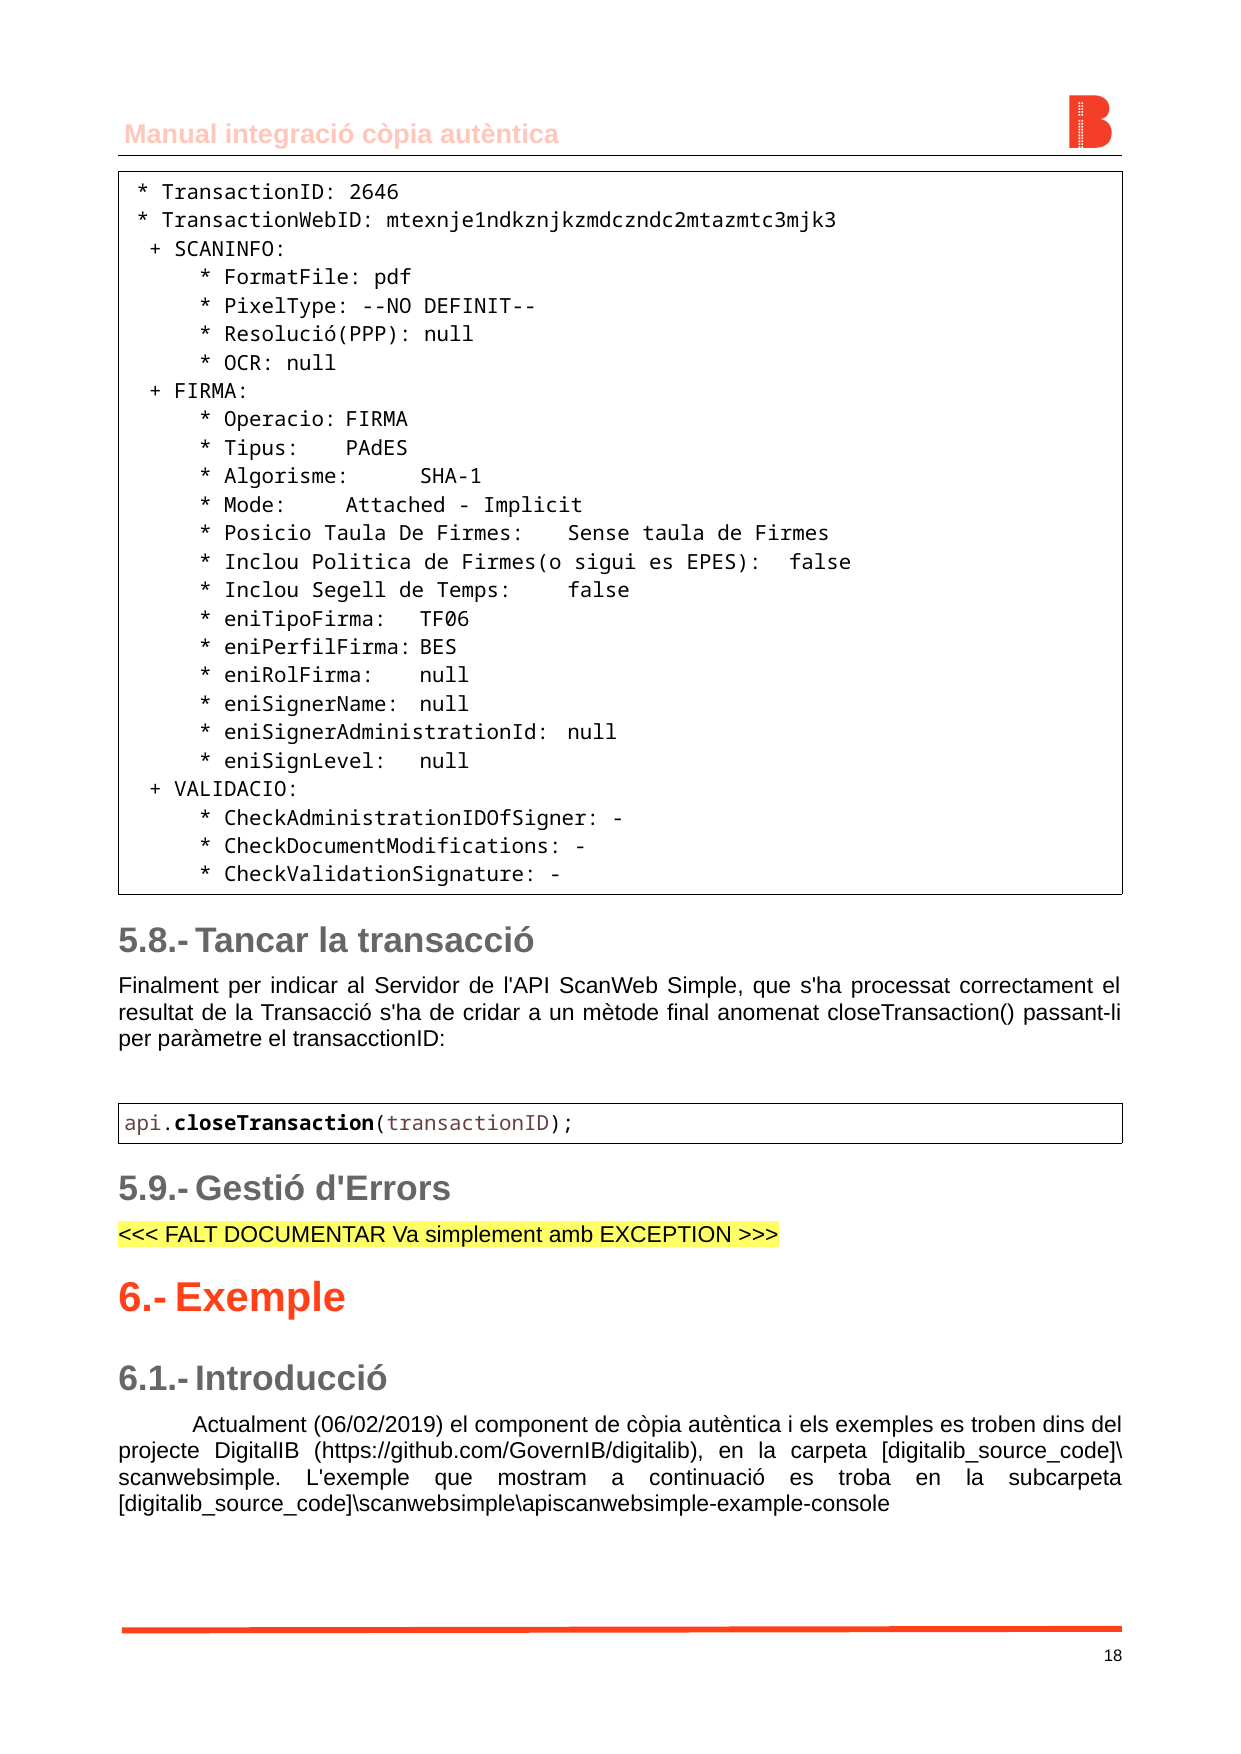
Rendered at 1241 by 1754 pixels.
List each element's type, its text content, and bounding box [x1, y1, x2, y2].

picture [1063, 94, 1117, 150]
subtitle Exemple [118, 1272, 1122, 1320]
table_header * TransactionID: 2646 * TransactionWebID: mtexnje1ndkznjkzmdczndc2mtazmtc3mjk3 + SCANINFO: * FormatFile: pdf * PixelType: --NO DEFINIT-- * Resolució(PPP): null * OCR: null + FIRMA: * Operacio: FIRMA * Tipus: PAdES * Algorisme: SHA-1 * Mode: Attached - Implicit * Posicio Taula De Firmes: Sense taula de Firmes * Inclou Politica de Firmes(o sigui es EPES): false * Inclou Segell de Temps: false * eniTipoFirma: TF06 * eniPerfilFirma: BES * eniRolFirma: null * eniSignerName: null * eniSignerAdministrationId: null * eniSignLevel: null + VALIDACIO: * CheckAdministrationIDOfSigner: - * CheckDocumentModifications: - * CheckValidationSignature: - [119, 172, 1122, 894]
text Finalment per indicar al Servidor de l'API ScanWeb Simple, que s'ha processat correctament el resultat de la Transacció s'ha de cridar a un mètode final anomenat closeTransaction() passant-li per paràmetre el transacctionID: [118, 972, 1122, 1051]
text <<< FALT DOCUMENTAR Va simplement amb EXCEPTION >>> [118, 1221, 1122, 1247]
table_header api.closeTransaction(transactionID); [119, 1104, 1122, 1142]
subtitle Gestió d'Errors [118, 1168, 1122, 1208]
text Actualment (06/02/2019) el component de còpia autèntica i els exemples es troben dins del projecte DigitalIB (https://github.com/GovernIB/digitalib), en la carpeta [digitalib_source_code]\scanwebsimple. L'exemple que mostram a continuació es troba en la subcarpeta [digitalib_source_code]\scanwebsimple\apiscanwebsimple-example-console [118, 1411, 1122, 1516]
subtitle Tancar la transacció [118, 919, 1122, 959]
subtitle Introducció [118, 1358, 1122, 1398]
